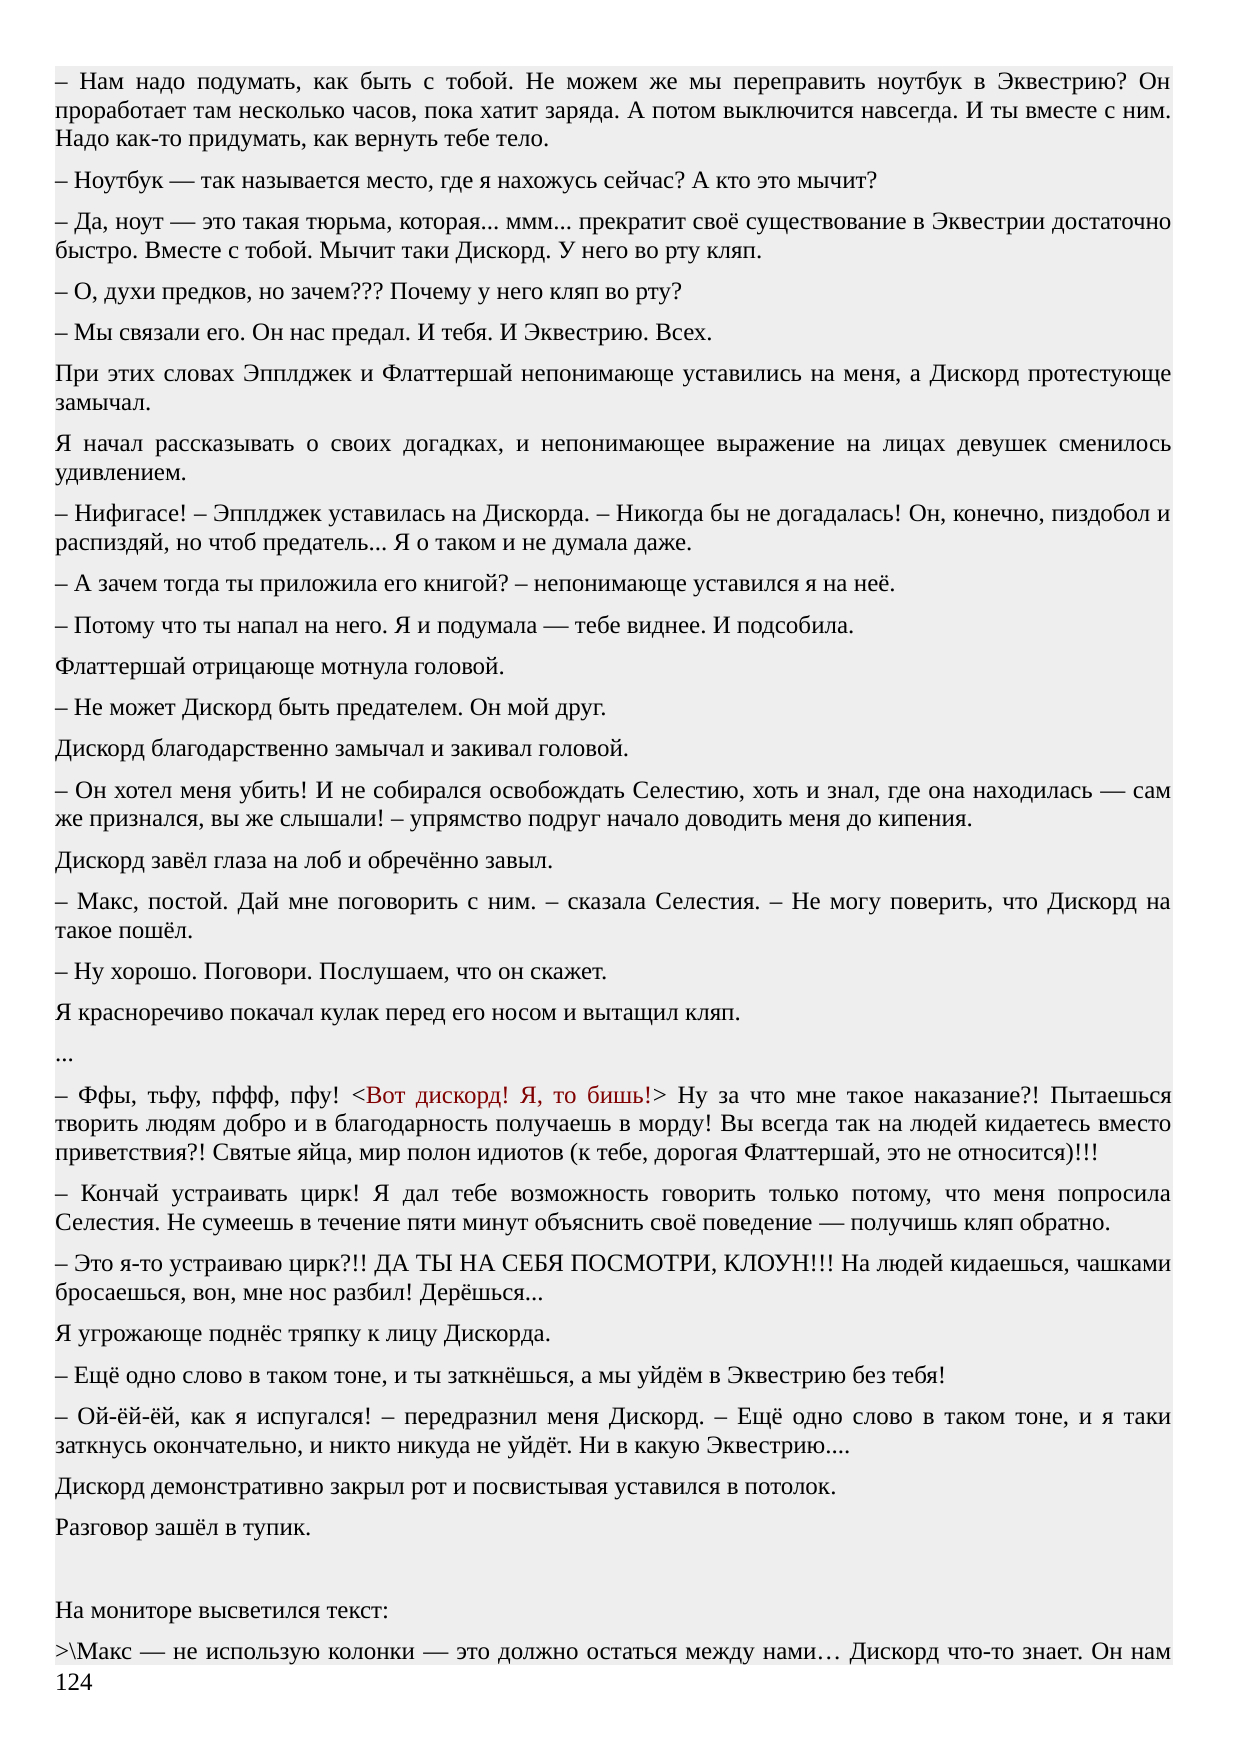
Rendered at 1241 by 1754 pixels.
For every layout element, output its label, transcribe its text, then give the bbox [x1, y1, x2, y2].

text Я красноречиво покачал кулак перед его носом и вытащил кляп. [55, 997, 1173, 1026]
text – Ой-ёй-ёй, как я испугался! – передразнил меня Дискорд. – Ещё одно слово в таком тоне, и я таки заткнусь окончательно, и никто никуда не уйдёт. Ни в какую Эквестрию.... [55, 1401, 1173, 1458]
text Я угрожающе поднёс тряпку к лицу Дискорда. [55, 1318, 1173, 1347]
text ... [55, 1038, 1173, 1067]
text – Это я-то устраиваю цирк?!! ДА ТЫ НА СЕБЯ ПОСМОТРИ, КЛОУН!!! На людей кидаешься, чашками бросаешься, вон, мне нос разбил! Дерёшься... [55, 1248, 1173, 1306]
text >\Макс — не использую колонки — это должно остаться между нами… Дискорд что-то знает. Он нам [55, 1636, 1173, 1665]
text – Он хотел меня убить! И не собирался освобождать Селестию, хоть и знал, где она находилась — сам же признался, вы же слышали! – упрямство подруг начало доводить меня до кипения. [55, 775, 1173, 832]
text Разговор зашёл в тупик. [55, 1512, 1173, 1541]
text На мониторе высветился текст: [55, 1595, 1173, 1623]
text – Ну хорошо. Поговори. Послушаем, что он скажет. [55, 956, 1173, 985]
text Флаттершай отрицающе мотнула головой. [55, 651, 1173, 680]
text – Да, ноут — это такая тюрьма, которая... ммм... прекратит своё существование в Эквестрии достаточно быстро. Вместе с тобой. Мычит таки Дискорд. У него во рту кляп. [55, 206, 1173, 263]
text – Нифигасе! – Эпплджек уставилась на Дискорда. – Никогда бы не догадалась! Он, конечно, пиздобол и распиздяй, но чтоб предатель... Я о таком и не думала даже. [55, 498, 1173, 556]
text – Ноутбук — так называется место, где я нахожусь сейчас? А кто это мычит? [55, 165, 1173, 193]
text – Мы связали его. Он нас предал. И тебя. И Эквестрию. Всех. [55, 317, 1173, 346]
text – Нам надо подумать, как быть с тобой. Не можем же мы переправить ноутбук в Эквестрию? Он проработает там несколько часов, пока хатит заряда. А потом выключится навсегда. И ты вместе с ним. Надо как-то придумать, как вернуть тебе тело. [55, 66, 1173, 152]
text – А зачем тогда ты приложила его книгой? – непонимающе уставился я на неё. [55, 568, 1173, 597]
text Дискорд демонстративно закрыл рот и посвистывая уставился в потолок. [55, 1471, 1173, 1500]
text – Ффы, тьфу, пффф, пфу! <Вот дискорд! Я, то бишь!> Ну за что мне такое наказание?! Пытаешься творить людям добро и в благодарность получаешь в морду! Вы всегда так на людей кидаетесь вместо приветствия?! Святые яйца, мир полон идиотов (к тебе, дорогая Флаттершай, это не относится)!!! [55, 1080, 1173, 1166]
text – Ещё одно слово в таком тоне, и ты заткнёшься, а мы уйдём в Эквестрию без тебя! [55, 1360, 1173, 1388]
text – Не может Дискорд быть предателем. Он мой друг. [55, 692, 1173, 721]
text – О, духи предков, но зачем??? Почему у него кляп во рту? [55, 276, 1173, 305]
text – Кончай устраивать цирк! Я дал тебе возможность говорить только потому, что меня попросила Селестия. Не сумеешь в течение пяти минут объяснить своё поведение — получишь кляп обратно. [55, 1178, 1173, 1236]
text Дискорд благодарственно замычал и закивал головой. [55, 733, 1173, 762]
text Дискорд завёл глаза на лоб и обречённо завыл. [55, 845, 1173, 873]
text При этих словах Эпплджек и Флаттершай непонимающе уставились на меня, а Дискорд протестующе замычал. [55, 358, 1173, 416]
text – Потому что ты напал на него. Я и подумала — тебе виднее. И подсобила. [55, 610, 1173, 638]
text Я начал рассказывать о своих догадках, и непонимающее выражение на лицах девушек сменилось удивлением. [55, 428, 1173, 486]
text – Макс, постой. Дай мне поговорить с ним. – сказала Селестия. – Не могу поверить, что Дискорд на такое пошёл. [55, 886, 1173, 943]
